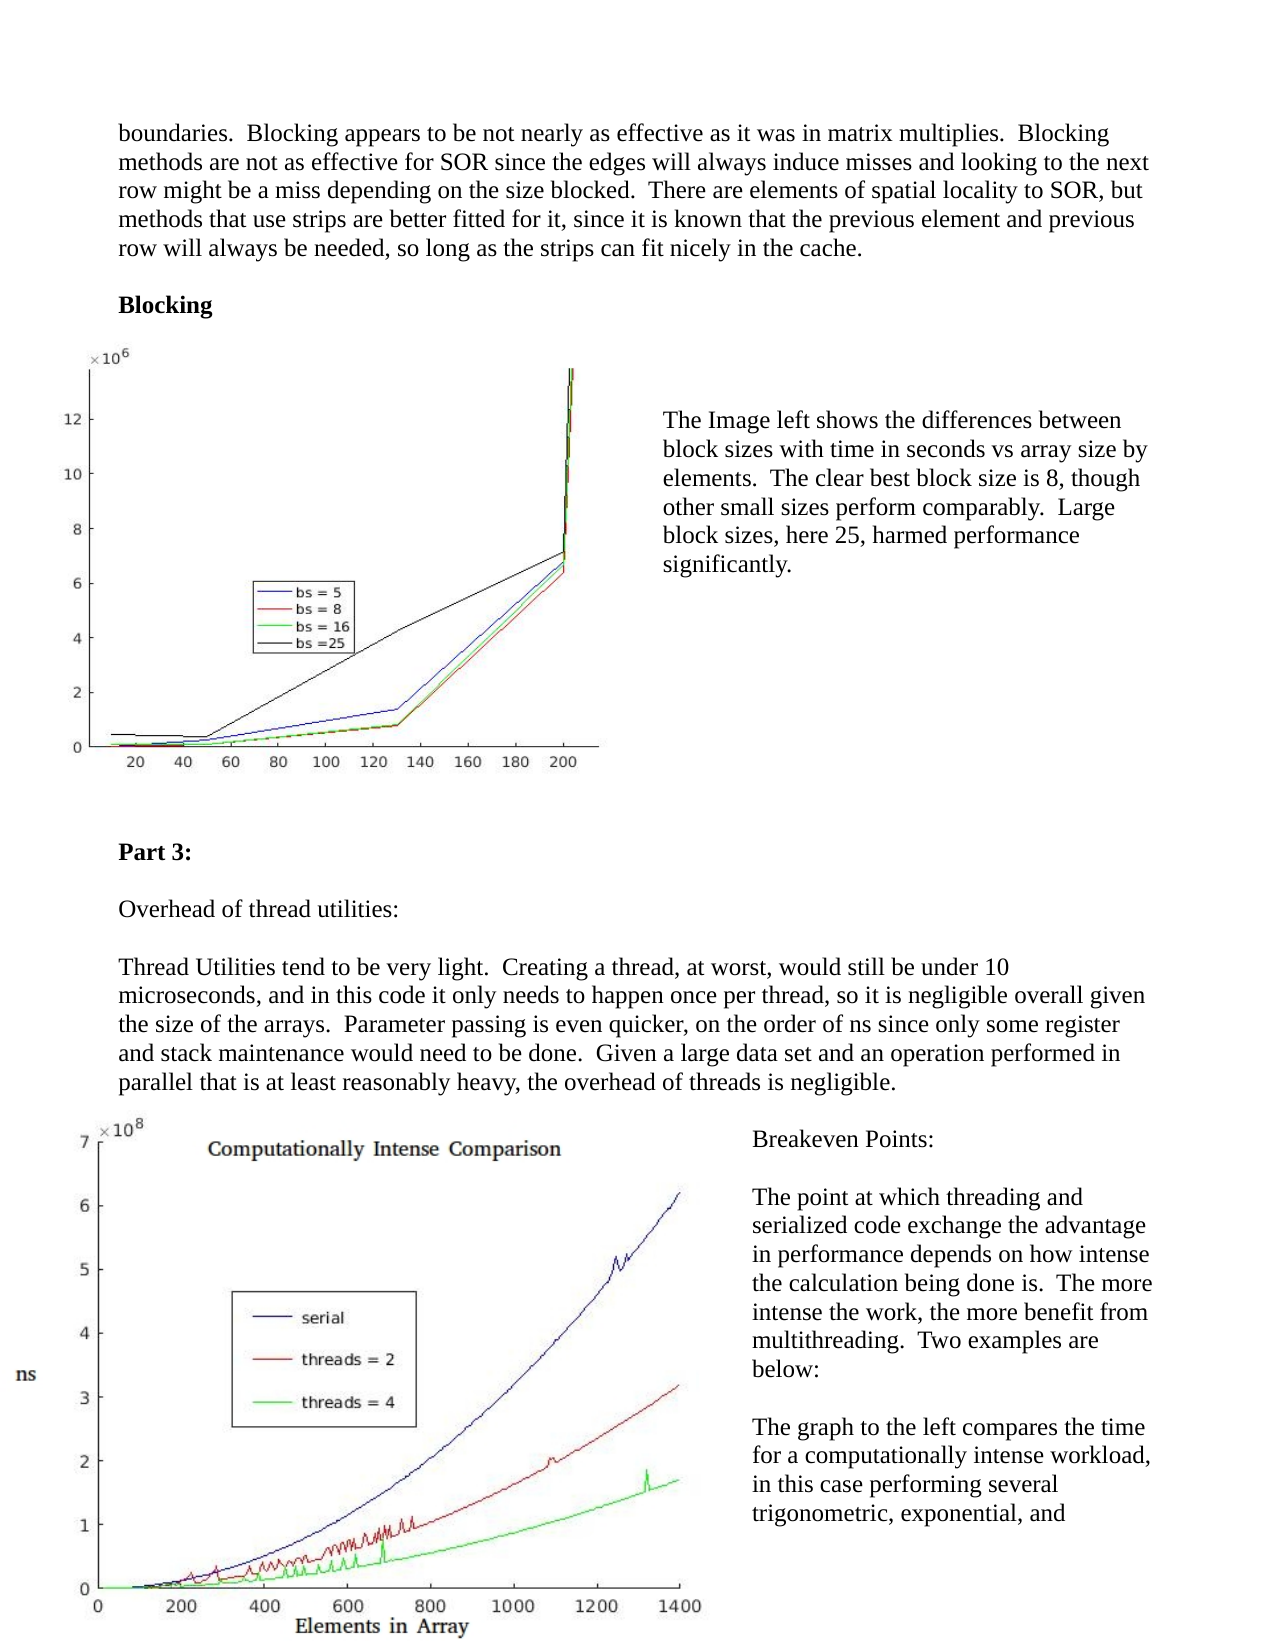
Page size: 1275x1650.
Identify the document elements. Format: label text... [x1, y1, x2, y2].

text Part 3: [118, 837, 1157, 866]
text boundaries. Blocking appears to be not nearly as effective as it was in matrix multiplies. Blocking methods are not as effective for SOR since the edges will always induce misses and looking to the next row might be a miss depending on the size blocked. There are elements of spatial locality to SOR, but methods that use strips are better fitted for it, since it is known that the previous element and previous row will always be needed, so long as the strips can fit nicely in the cache. [118, 118, 1157, 262]
picture [0, 1100, 752, 1650]
text Breakeven Points: [752, 1124, 1157, 1153]
picture [3, 334, 663, 799]
text The Image left shows the differences between block sizes with time in seconds vs array size by elements. The clear best block size is 8, though other small sizes perform comparably. Large block sizes, here 25, harmed performance significantly. [663, 406, 1157, 578]
text The point at which threading and serialized code exchange the advantage in performance depends on how intense the calculation being done is. The more intense the work, the more benefit from multithreading. Two examples are below: The graph to the left compares the time for a computationally intense workload, in this case performing several trigonometric, exponential, and [752, 1182, 1157, 1527]
text Blocking [118, 291, 1157, 319]
text Thread Utilities tend to be very light. Creating a thread, at worst, would still be under 10 microseconds, and in this code it only needs to happen once per thread, so it is negligible overall given the size of the arrays. Parameter passing is even quicker, on the order of ns since only some register and stack maintenance would need to be done. Given a large data set and an operation performed in parallel that is at least reasonably heavy, the overhead of threads is negligible. [118, 952, 1157, 1096]
text Overhead of thread utilities: [118, 894, 1157, 923]
